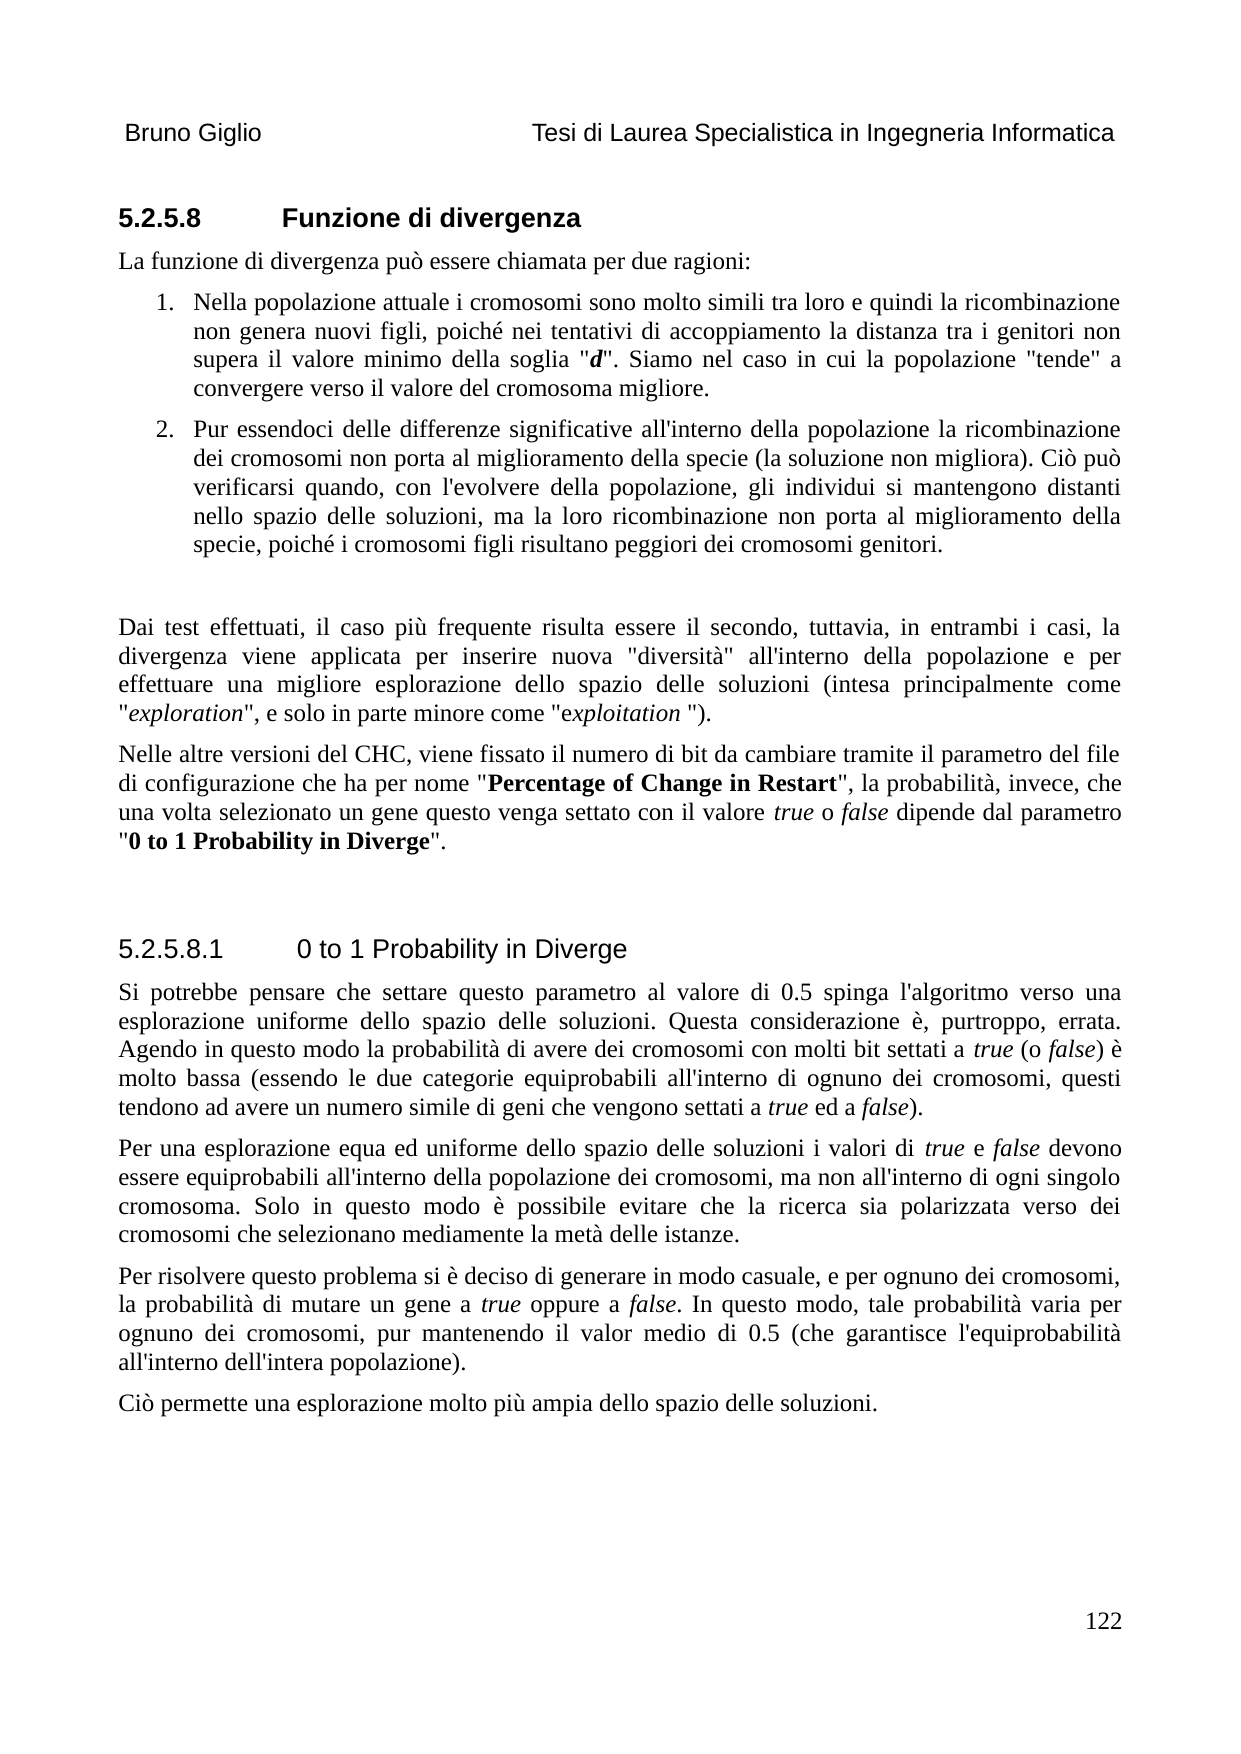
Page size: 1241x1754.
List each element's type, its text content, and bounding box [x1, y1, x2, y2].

text Nelle altre versioni del CHC, viene fissato il numero di bit da cambiare tramite il parametro del file di configurazione che ha per nome "Percentage of Change in Restart", la probabilità, invece, che una volta selezionato un gene questo venga settato con il valore true o false dipende dal parametro "0 to 1 Probability in Diverge". [118, 739, 1122, 854]
text Si potrebbe pensare che settare questo parametro al valore di 0.5 spinga l'algoritmo verso una esplorazione uniforme dello spazio delle soluzioni. Questa considerazione è, purtroppo, errata. Agendo in questo modo la probabilità di avere dei cromosomi con molti bit settati a true (o false) è molto bassa (essendo le due categorie equiprobabili all'interno di ognuno dei cromosomi, questi tendono ad avere un numero simile di geni che vengono settati a true ed a false). [118, 977, 1122, 1121]
text Dai test effettuati, il caso più frequente risulta essere il secondo, tuttavia, in entrambi i casi, la divergenza viene applicata per inserire nuova "diversità" all'interno della popolazione e per effettuare una migliore esplorazione dello spazio delle soluzioni (intesa principalmente come "exploration", e solo in parte minore come "exploitation "). [118, 612, 1122, 727]
subtitle Funzione di divergenza [118, 202, 1122, 233]
text La funzione di divergenza può essere chiamata per due ragioni: [118, 246, 1122, 274]
text Per risolvere questo problema si è deciso di generare in modo casuale, e per ognuno dei cromosomi, la probabilità di mutare un gene a true oppure a false. In questo modo, tale probabilità varia per ognuno dei cromosomi, pur mantenendo il valor medio di 0.5 (che garantisce l'equiprobabilità all'interno dell'intera popolazione). [118, 1261, 1122, 1376]
list Nella popolazione attuale i cromosomi sono molto simili tra loro e quindi la ricombinazione non genera nuovi figli, poiché nei tentativi di accoppiamento la distanza tra i genitori non supera il valore minimo della soglia "d". Siamo nel caso in cui la popolazione "tende" a convergere verso il valore del cromosoma migliore. [156, 287, 1122, 402]
text Ciò permette una esplorazione molto più ampia dello spazio delle soluzioni. [118, 1388, 1122, 1417]
text Per una esplorazione equa ed uniforme dello spazio delle soluzioni i valori di true e false devono essere equiprobabili all'interno della popolazione dei cromosomi, ma non all'interno di ogni singolo cromosoma. Solo in questo modo è possibile evitare che la ricerca sia polarizzata verso dei cromosomi che selezionano mediamente la metà delle istanze. [118, 1133, 1122, 1248]
list Pur essendoci delle differenze significative all'interno della popolazione la ricombinazione dei cromosomi non porta al miglioramento della specie (la soluzione non migliora). Ciò può verificarsi quando, con l'evolvere della popolazione, gli individui si mantengono distanti nello spazio delle soluzioni, ma la loro ricombinazione non porta al miglioramento della specie, poiché i cromosomi figli risultano peggiori dei cromosomi genitori. [156, 414, 1122, 558]
subtitle 0 to 1 Probability in Diverge [118, 933, 1122, 964]
